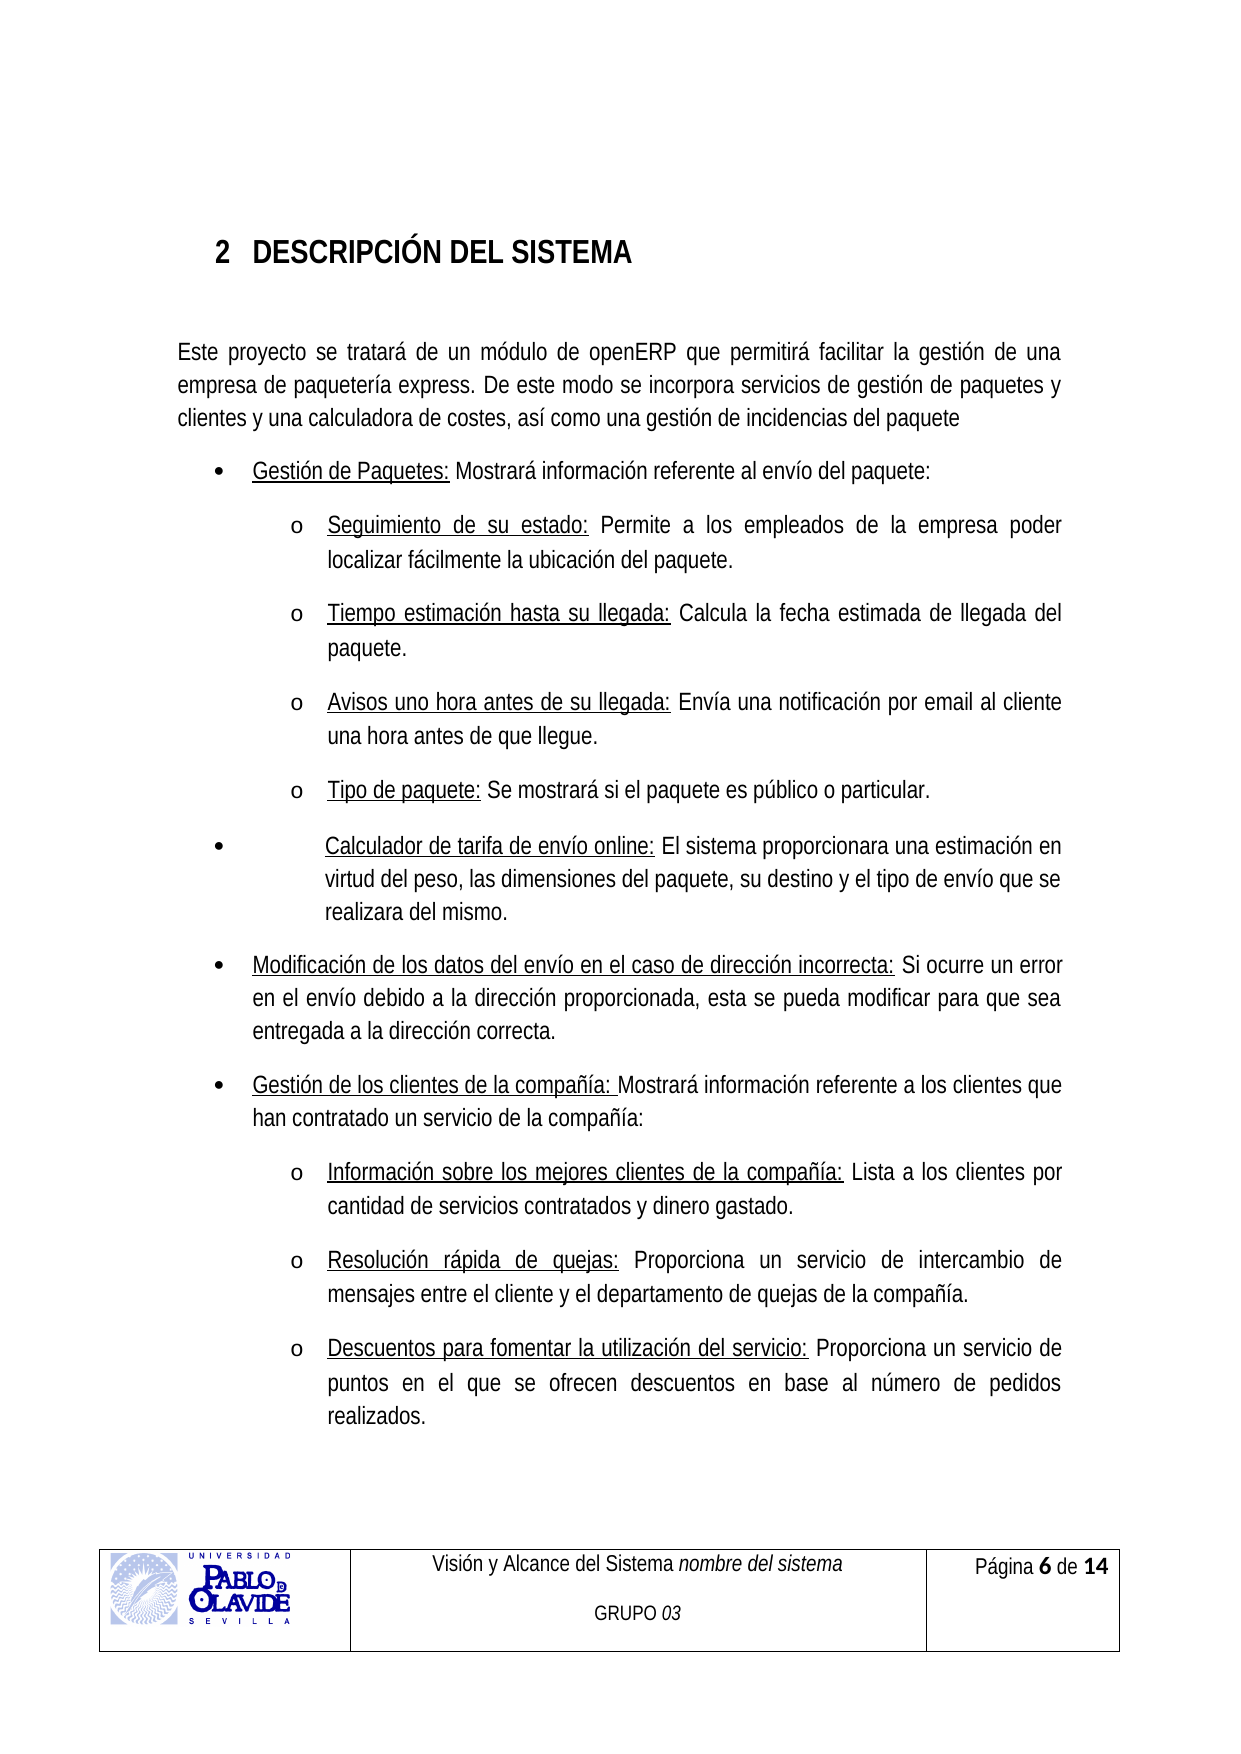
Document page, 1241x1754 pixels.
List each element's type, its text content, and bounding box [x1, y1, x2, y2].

list Gestión de Paquetes: Mostrará información referente al envío del paquete: [215, 456, 1063, 485]
list Resolución rápida de quejas: Proporciona un servicio de intercambio de mensajes entre el cliente y el departamento de quejas de la compañía. [290, 1245, 1063, 1308]
list Modificación de los datos del envío en el caso de dirección incorrecta: Si ocurre un error en el envío debido a la dirección proporcionada, esta se pueda modificar para que sea entregada a la dirección correcta. [215, 950, 1063, 1045]
list Descuentos para fomentar la utilización del servicio: Proporciona un servicio de puntos en el que se ofrecen descuentos en base al número de pedidos realizados. [290, 1333, 1063, 1429]
subtitle DESCRIPCIÓN DEL SISTEMA [215, 233, 1063, 271]
text Este proyecto se tratará de un módulo de openERP que permitirá facilitar la gestión de una empresa de paquetería express. De este modo se incorpora servicios de gestión de paquetes y clientes y una calculadora de costes, así como una gestión de incidencias del paquete [177, 337, 1063, 431]
list Seguimiento de su estado: Permite a los empleados de la empresa poder localizar fácilmente la ubicación del paquete. [290, 510, 1063, 573]
list Información sobre los mejores clientes de la compañía: Lista a los clientes por cantidad de servicios contratados y dinero gastado. [290, 1157, 1063, 1220]
list Calculador de tarifa de envío online: El sistema proporcionara una estimación en virtud del peso, las dimensiones del paquete, su destino y el tipo de envío que se realizara del mismo. [215, 831, 1063, 925]
list Gestión de los clientes de la compañía: Mostrará información referente a los clientes que han contratado un servicio de la compañía: [215, 1070, 1063, 1131]
list Tiempo estimación hasta su llegada: Calcula la fecha estimada de llegada del paquete. [290, 598, 1063, 662]
list Tipo de paquete: Se mostrará si el paquete es público o particular. [290, 775, 1063, 805]
list Avisos uno hora antes de su llegada: Envía una notificación por email al cliente una hora antes de que llegue. [290, 687, 1063, 750]
